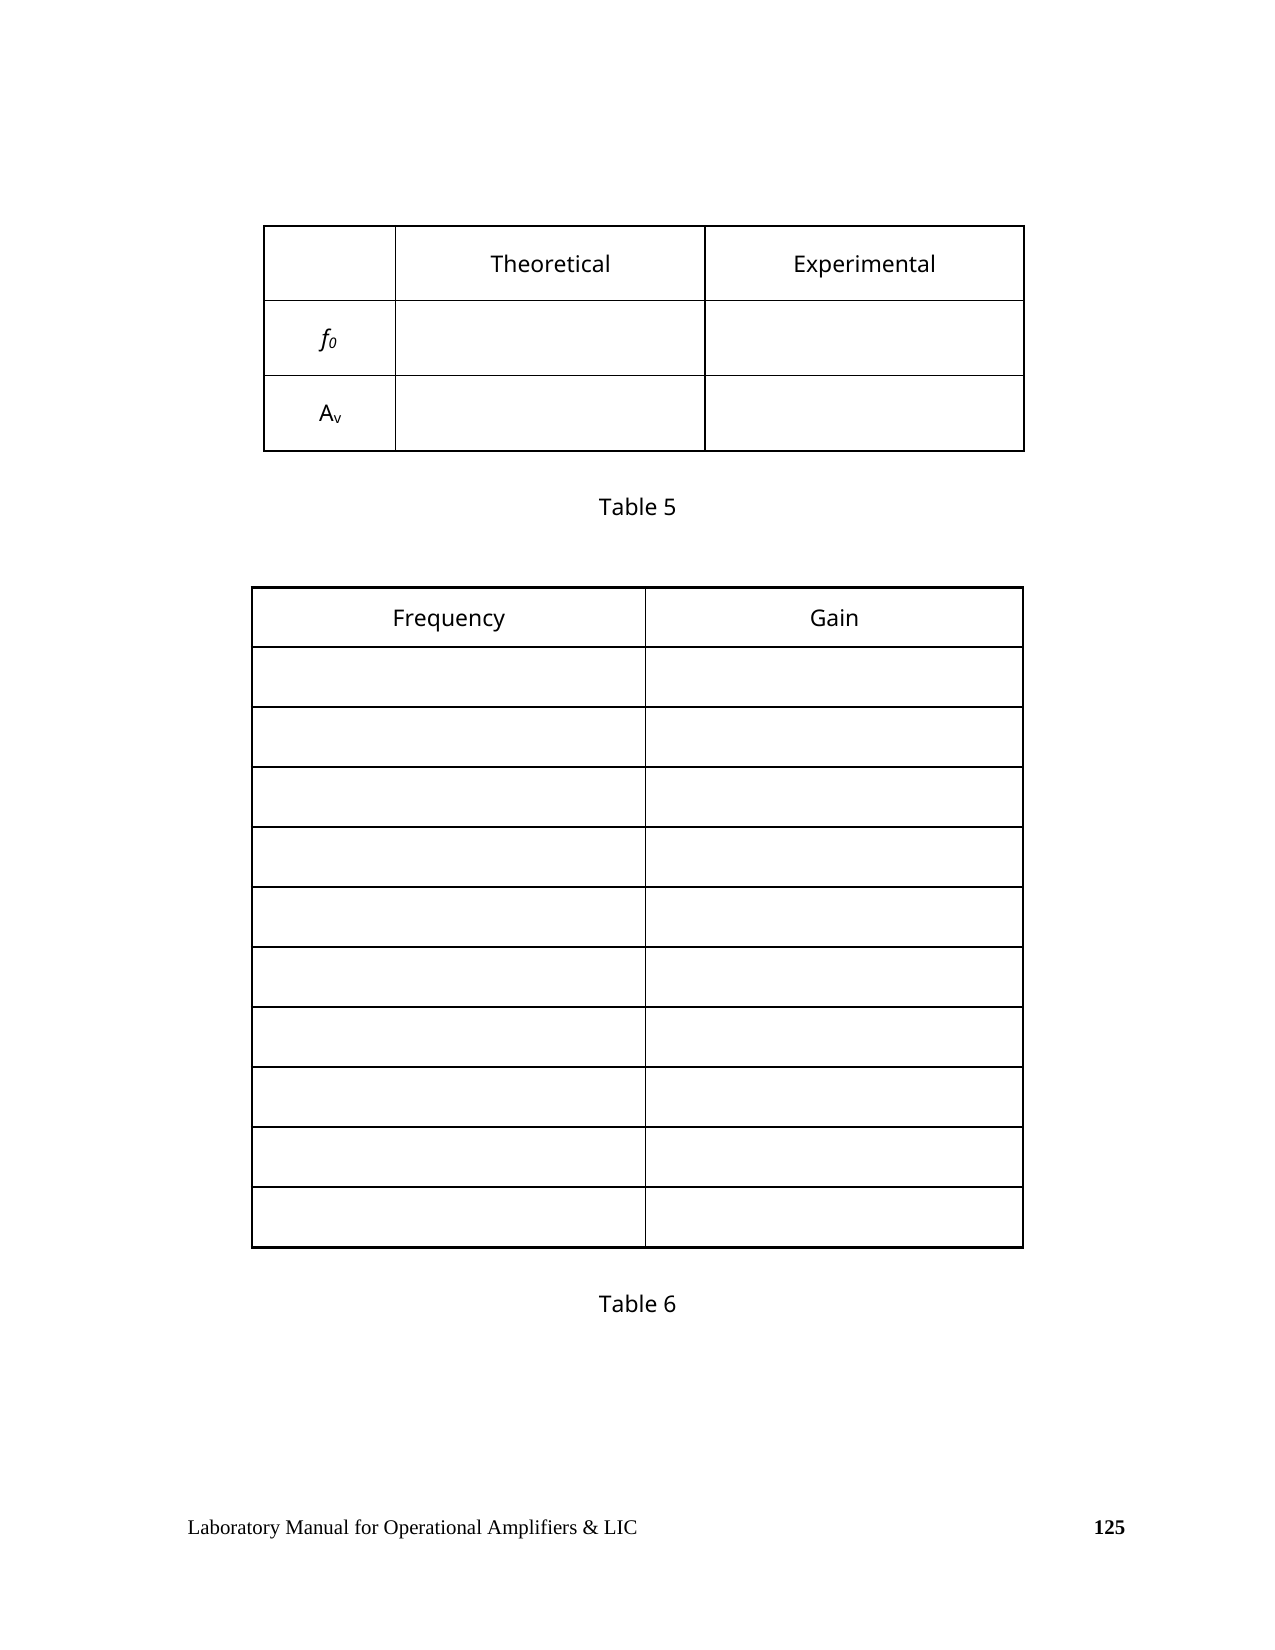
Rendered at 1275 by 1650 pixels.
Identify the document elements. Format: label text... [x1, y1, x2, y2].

table_cell [396, 376, 704, 450]
table_cell [646, 1128, 1022, 1186]
table_cell [253, 828, 645, 886]
table_cell [646, 1188, 1022, 1246]
table_header Frequency [253, 589, 645, 646]
table_cell [646, 828, 1022, 886]
table_cell f0 [265, 301, 395, 375]
table_cell [396, 301, 704, 375]
table_cell [706, 301, 1023, 375]
table_cell [646, 1068, 1022, 1126]
table_cell [646, 768, 1022, 826]
table_cell [253, 1128, 645, 1186]
table_cell [646, 708, 1022, 766]
table_cell [253, 1068, 645, 1126]
table_cell [706, 376, 1023, 450]
subtitle Table 6 [150, 1288, 1125, 1319]
table_cell [646, 648, 1022, 706]
table_cell [253, 648, 645, 706]
table_cell [253, 768, 645, 826]
table_header [265, 227, 395, 300]
table_cell [646, 888, 1022, 946]
table_cell [253, 948, 645, 1006]
table_cell [253, 888, 645, 946]
subtitle Table 5 [150, 491, 1125, 523]
table_cell Av [265, 376, 395, 450]
table_cell [253, 708, 645, 766]
table_cell [646, 948, 1022, 1006]
table_cell [646, 1008, 1022, 1066]
table_cell [253, 1008, 645, 1066]
table_header Gain [646, 589, 1022, 646]
table_header Experimental [706, 227, 1023, 300]
table_header Theoretical [396, 227, 704, 300]
table_cell [253, 1188, 645, 1246]
